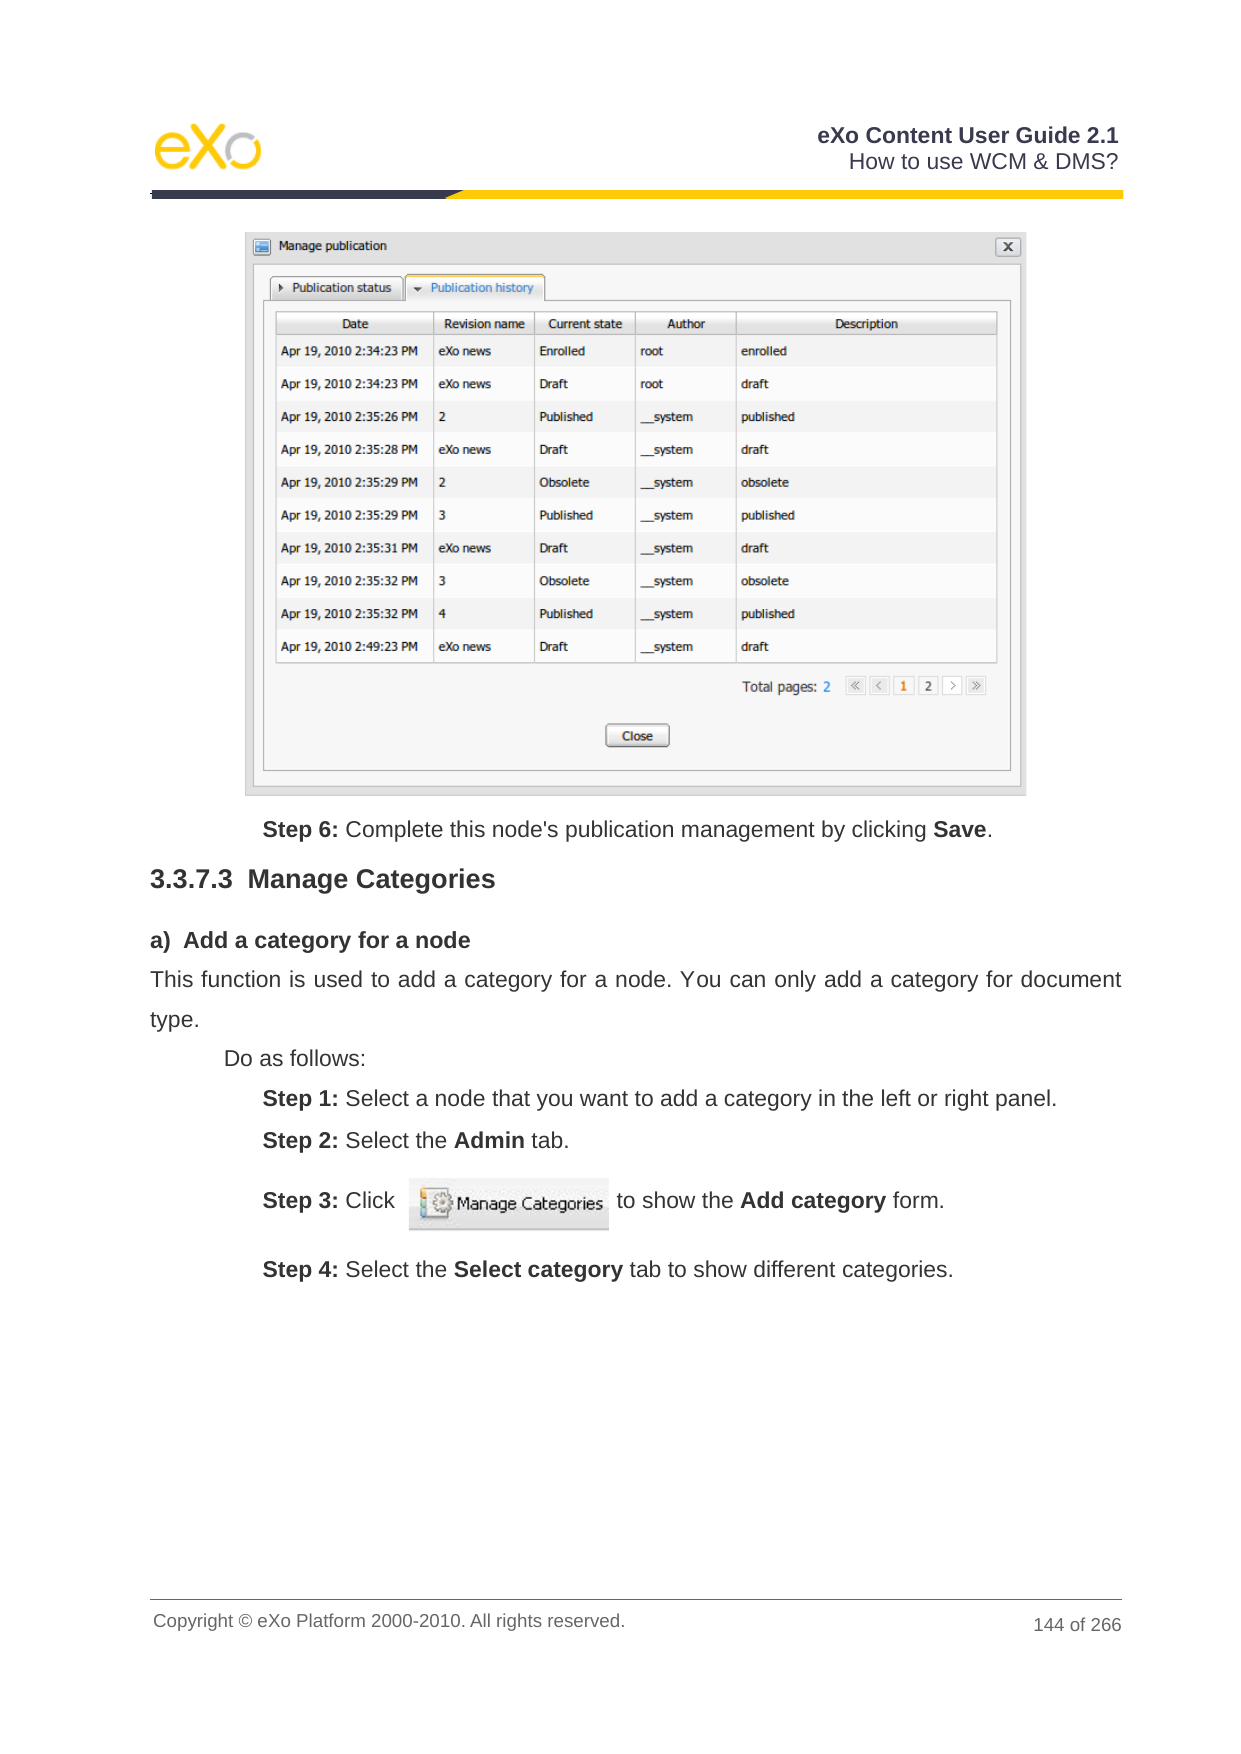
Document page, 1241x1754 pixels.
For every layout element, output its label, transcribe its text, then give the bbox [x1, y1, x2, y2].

list Step 6: Complete this node's publication management by clicking Save. [225, 223, 1122, 843]
list Step 3: Click to show the Add category form. [225, 1170, 1122, 1239]
list Step 4: Select the Select category tab to show different categories. [225, 1256, 1122, 1282]
picture [151, 190, 1124, 199]
list Step 1: Select a node that you want to add a category in the left or right panel. [225, 1085, 1122, 1111]
subtitle Add a category for a node [150, 927, 1122, 954]
text Do as follows: [150, 1045, 1122, 1072]
picture [245, 232, 1027, 796]
text This function is used to add a category for a node. You can only add a category for document type. [150, 966, 1122, 1032]
subtitle Manage Categories [150, 863, 1122, 894]
picture [155, 123, 262, 170]
list Step 2: Select the Admin tab. [225, 1127, 1122, 1154]
picture [408, 1177, 609, 1232]
